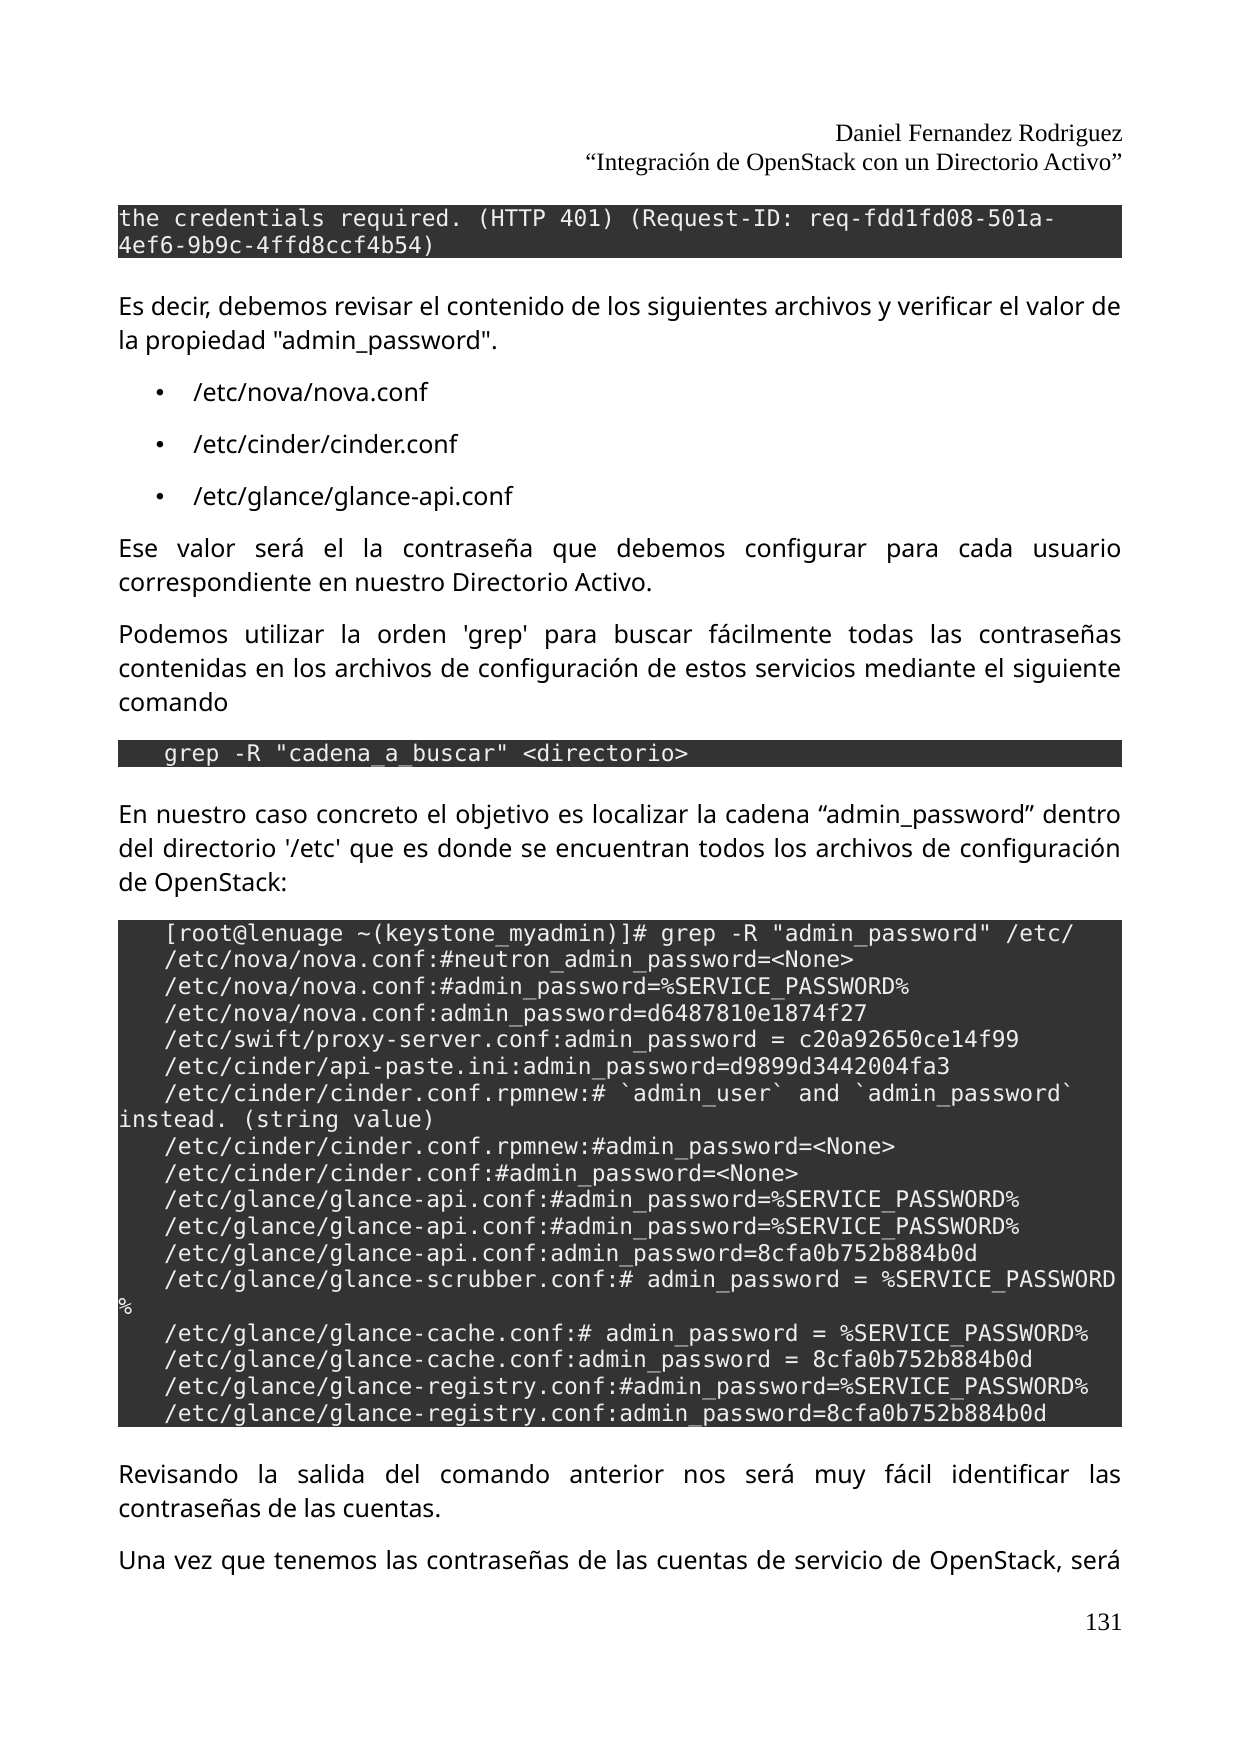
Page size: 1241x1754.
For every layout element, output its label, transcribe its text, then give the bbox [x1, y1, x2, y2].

list /etc/glance/glance-api.conf [156, 479, 1122, 513]
text [root@lenuage ~(keystone_myadmin)]# grep -R "admin_password" /etc/ [118, 920, 1122, 947]
text /etc/glance/glance-registry.conf:#admin_password=%SERVICE_PASSWORD% [118, 1373, 1122, 1400]
text /etc/glance/glance-api.conf:#admin_password=%SERVICE_PASSWORD% [118, 1213, 1122, 1240]
text the credentials required. (HTTP 401) (Request-ID: req-fdd1fd08-501a-4ef6-9b9c-4ffd8ccf4b54) [118, 205, 1122, 258]
text /etc/cinder/cinder.conf.rpmnew:# `admin_user` and `admin_password` instead. (string value) [118, 1080, 1122, 1133]
text Revisando la salida del comando anterior nos será muy fácil identificar las contraseñas de las cuentas. [118, 1457, 1122, 1525]
text /etc/nova/nova.conf:#admin_password=%SERVICE_PASSWORD% [118, 973, 1122, 1000]
text /etc/glance/glance-api.conf:admin_password=8cfa0b752b884b0d [118, 1240, 1122, 1267]
text Podemos utilizar la orden 'grep' para buscar fácilmente todas las contraseñas contenidas en los archivos de configuración de estos servicios mediante el siguiente comando [118, 617, 1122, 719]
list /etc/cinder/cinder.conf [156, 427, 1122, 461]
text /etc/cinder/cinder.conf:#admin_password=<None> [118, 1160, 1122, 1187]
text En nuestro caso concreto el objetivo es localizar la cadena “admin_password” dentro del directorio '/etc' que es donde se encuentran todos los archivos de configuración de OpenStack: [118, 797, 1122, 899]
text grep -R "cadena_a_buscar" <directorio> [118, 740, 1122, 767]
text /etc/nova/nova.conf:#neutron_admin_password=<None> [118, 947, 1122, 973]
text /etc/glance/glance-api.conf:#admin_password=%SERVICE_PASSWORD% [118, 1187, 1122, 1213]
text Una vez que tenemos las contraseñas de las cuentas de servicio de OpenStack, será [118, 1543, 1122, 1577]
text /etc/glance/glance-cache.conf:admin_password = 8cfa0b752b884b0d [118, 1347, 1122, 1373]
text /etc/nova/nova.conf:admin_password=d6487810e1874f27 [118, 1000, 1122, 1027]
text /etc/cinder/api-paste.ini:admin_password=d9899d3442004fa3 [118, 1053, 1122, 1080]
text /etc/swift/proxy-server.conf:admin_password = c20a92650ce14f99 [118, 1027, 1122, 1053]
text Ese valor será el la contraseña que debemos configurar para cada usuario correspondiente en nuestro Directorio Activo. [118, 531, 1122, 599]
text /etc/glance/glance-scrubber.conf:# admin_password = %SERVICE_PASSWORD% [118, 1267, 1122, 1320]
list /etc/nova/nova.conf [156, 374, 1122, 409]
text /etc/glance/glance-registry.conf:admin_password=8cfa0b752b884b0d [118, 1400, 1122, 1427]
text /etc/glance/glance-cache.conf:# admin_password = %SERVICE_PASSWORD% [118, 1320, 1122, 1347]
text /etc/cinder/cinder.conf.rpmnew:#admin_password=<None> [118, 1133, 1122, 1160]
text Es decir, debemos revisar el contenido de los siguientes archivos y verificar el valor de la propiedad "admin_password". [118, 288, 1122, 357]
